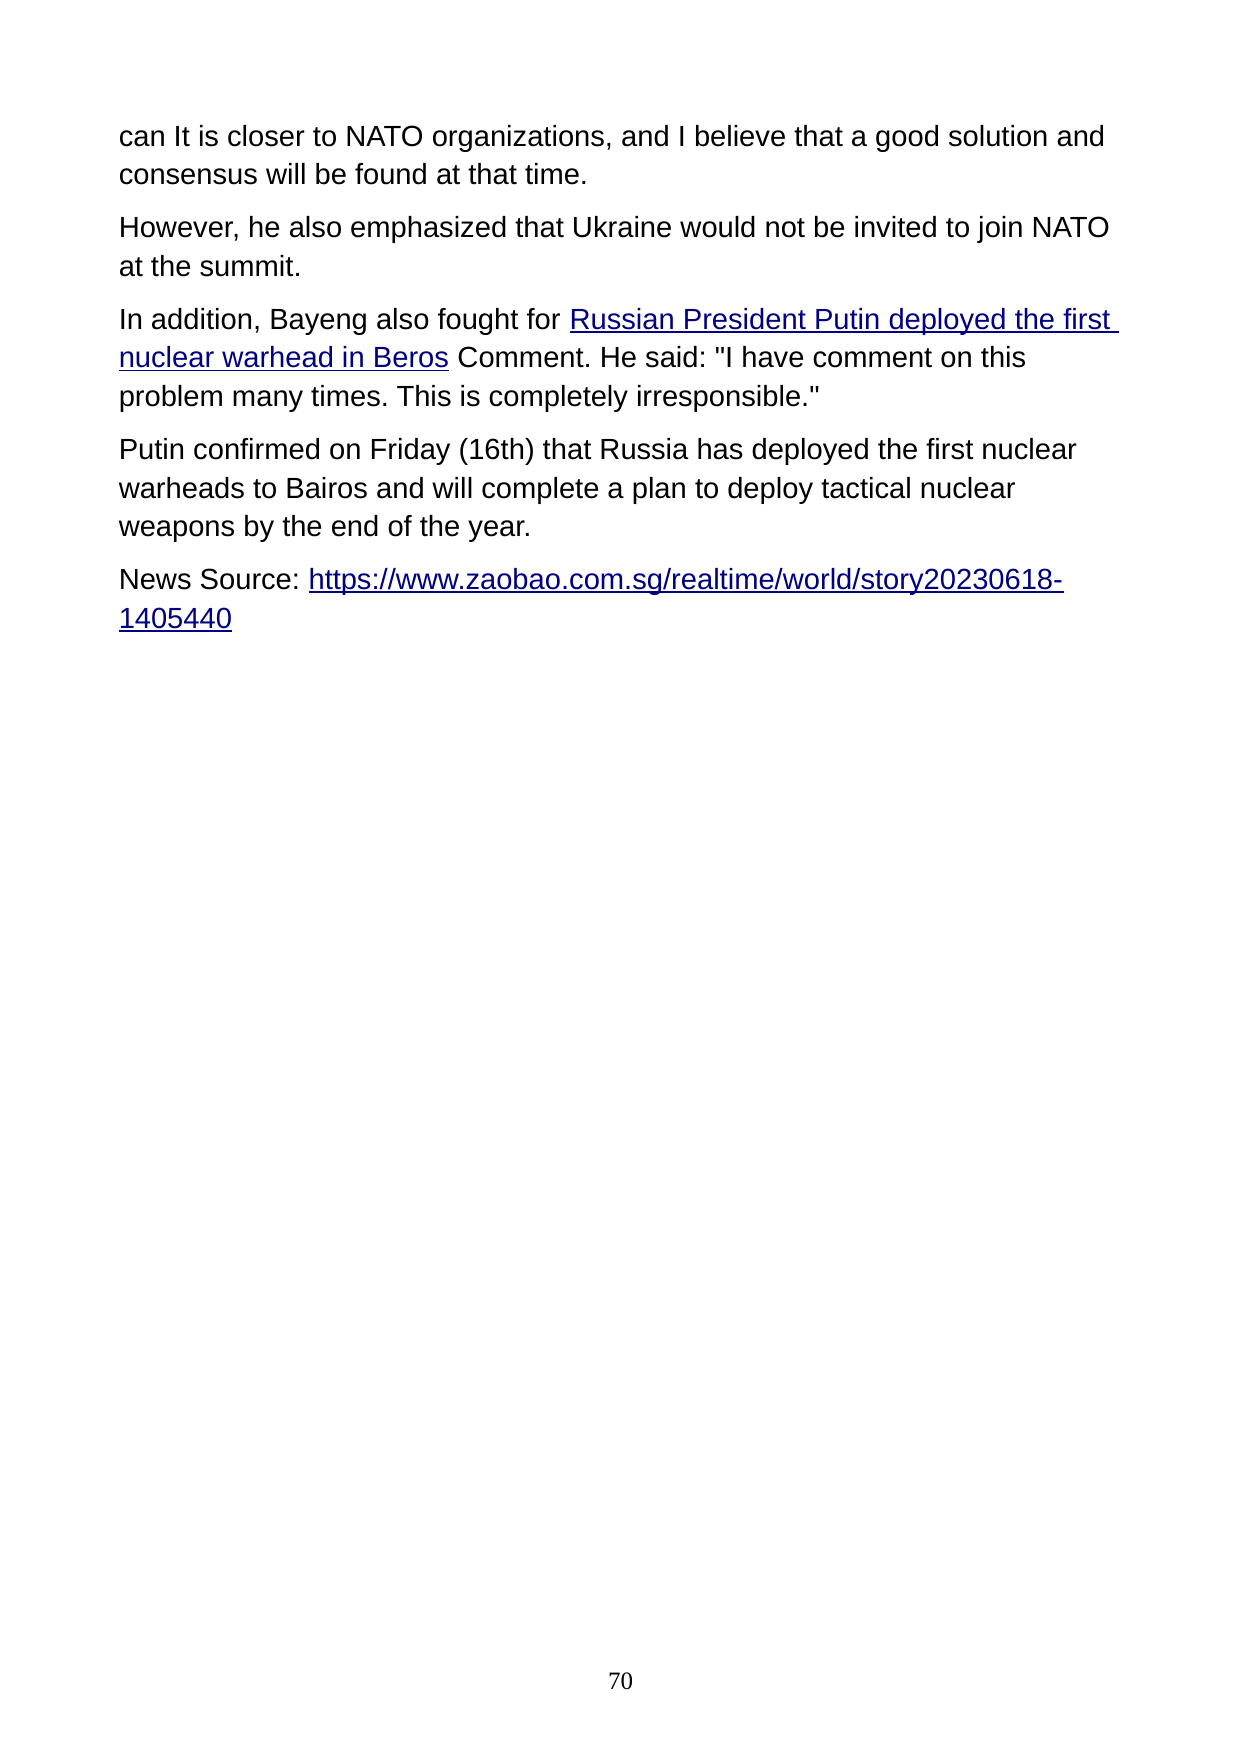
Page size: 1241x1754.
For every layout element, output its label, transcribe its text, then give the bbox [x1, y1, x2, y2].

text Putin confirmed on Friday (16th) that Russia has deployed the first nuclear warheads to Bairos and will complete a plan to deploy tactical nuclear weapons by the end of the year. [118, 432, 1122, 543]
text can It is closer to NATO organizations, and I believe that a good solution and consensus will be found at that time. [118, 118, 1122, 191]
text In addition, Bayeng also fought for Russian President Putin deployed the first nuclear warhead in Beros Comment. He said: "I have comment on this problem many times. This is completely irresponsible." [118, 302, 1122, 412]
text News Source: https://www.zaobao.com.sg/realtime/world/story20230618-1405440 [118, 562, 1122, 634]
text However, he also emphasized that Ukraine would not be invited to join NATO at the summit. [118, 210, 1122, 282]
